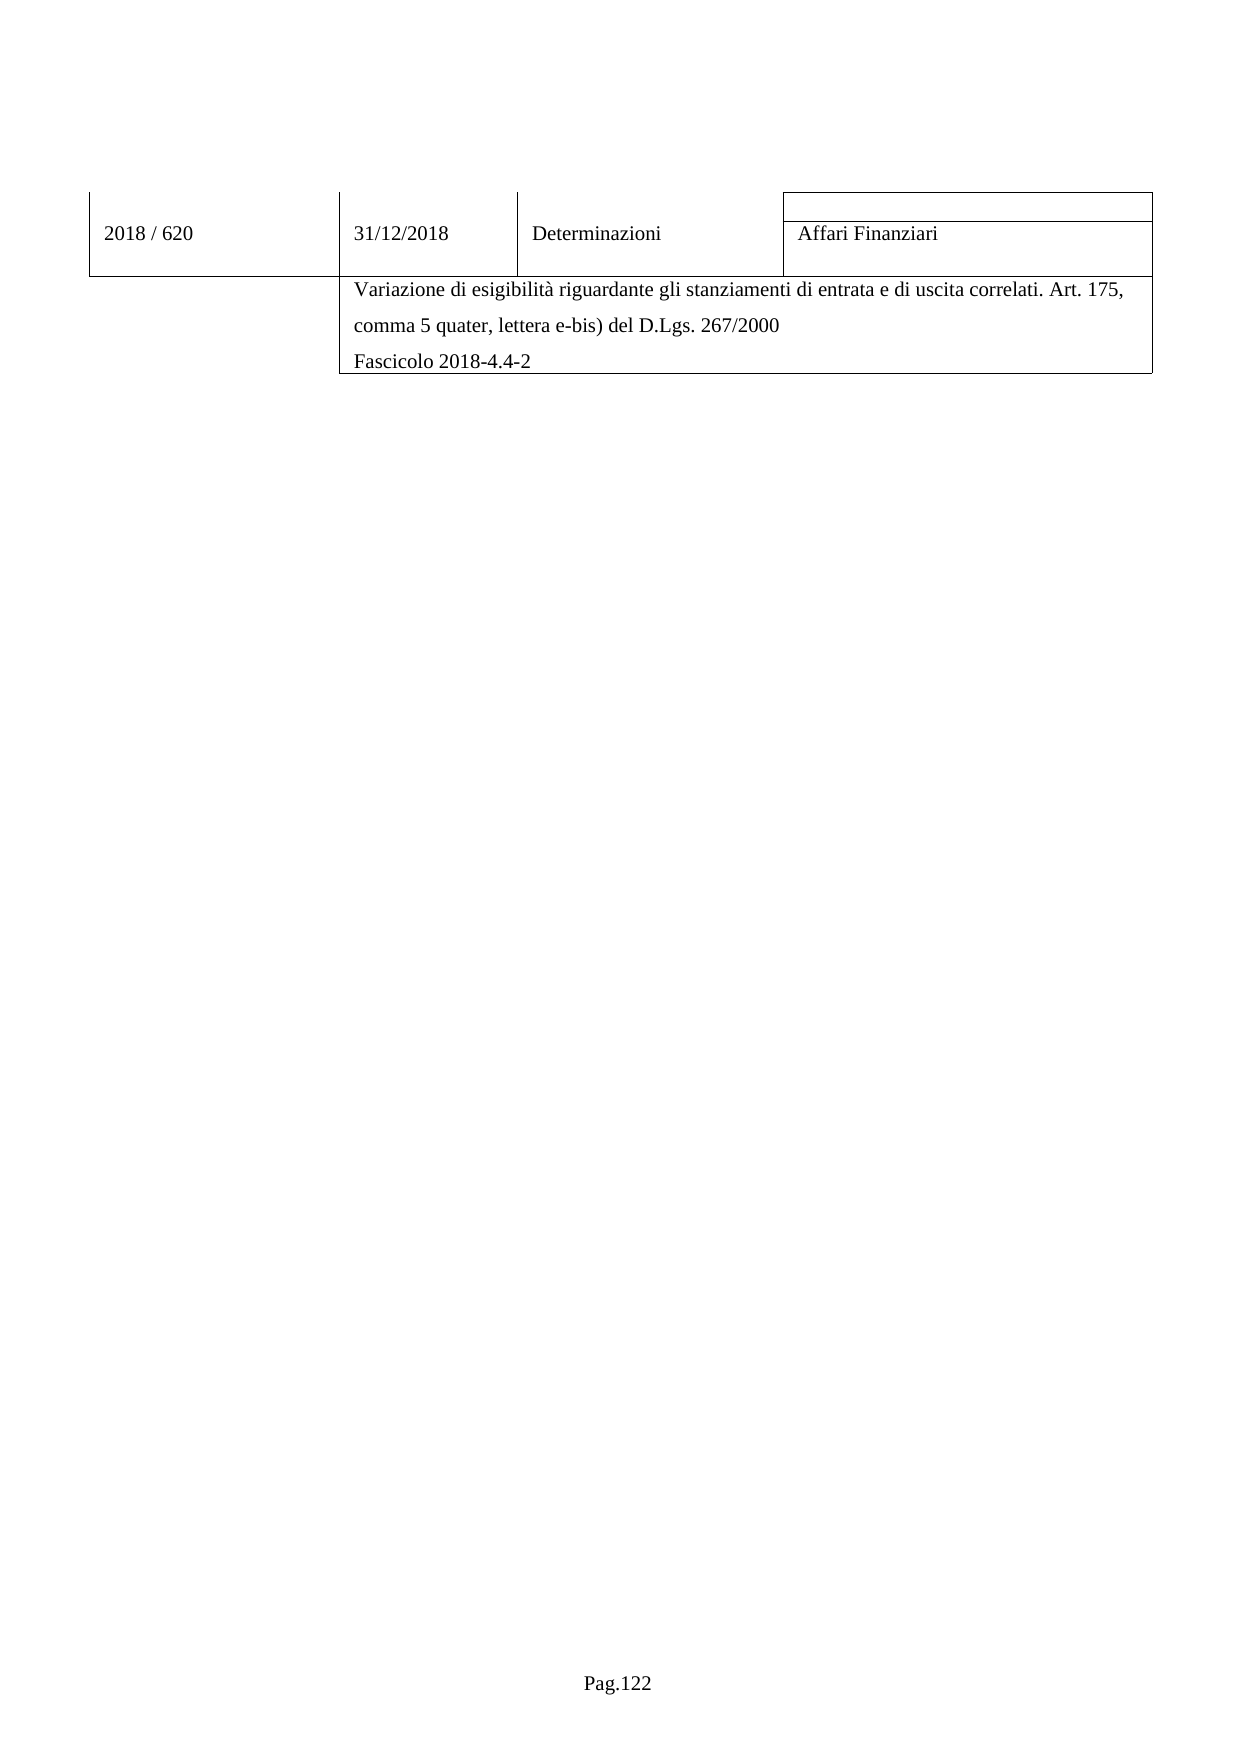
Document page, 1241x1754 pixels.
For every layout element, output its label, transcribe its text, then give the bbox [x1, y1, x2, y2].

table_cell [339, 374, 1152, 410]
table_cell Determinazioni [518, 221, 783, 276]
table_cell [340, 192, 517, 221]
table_cell [784, 193, 1152, 221]
table_cell Affari Finanziari [784, 222, 1152, 276]
table_cell Variazione di esigibilità riguardante gli stanziamenti di entrata e di uscita correlati. Art. 175, comma 5 quater, lettera e-bis) del D.Lgs. 267/2000 Fascicolo 2018-4.4-2 [340, 277, 1152, 373]
table_cell [89, 373, 339, 410]
table_cell 2018 / 620 [90, 221, 339, 276]
table_cell [89, 277, 339, 373]
table_cell 31/12/2018 [340, 221, 517, 276]
table_cell [90, 192, 339, 221]
table_cell [518, 192, 783, 221]
